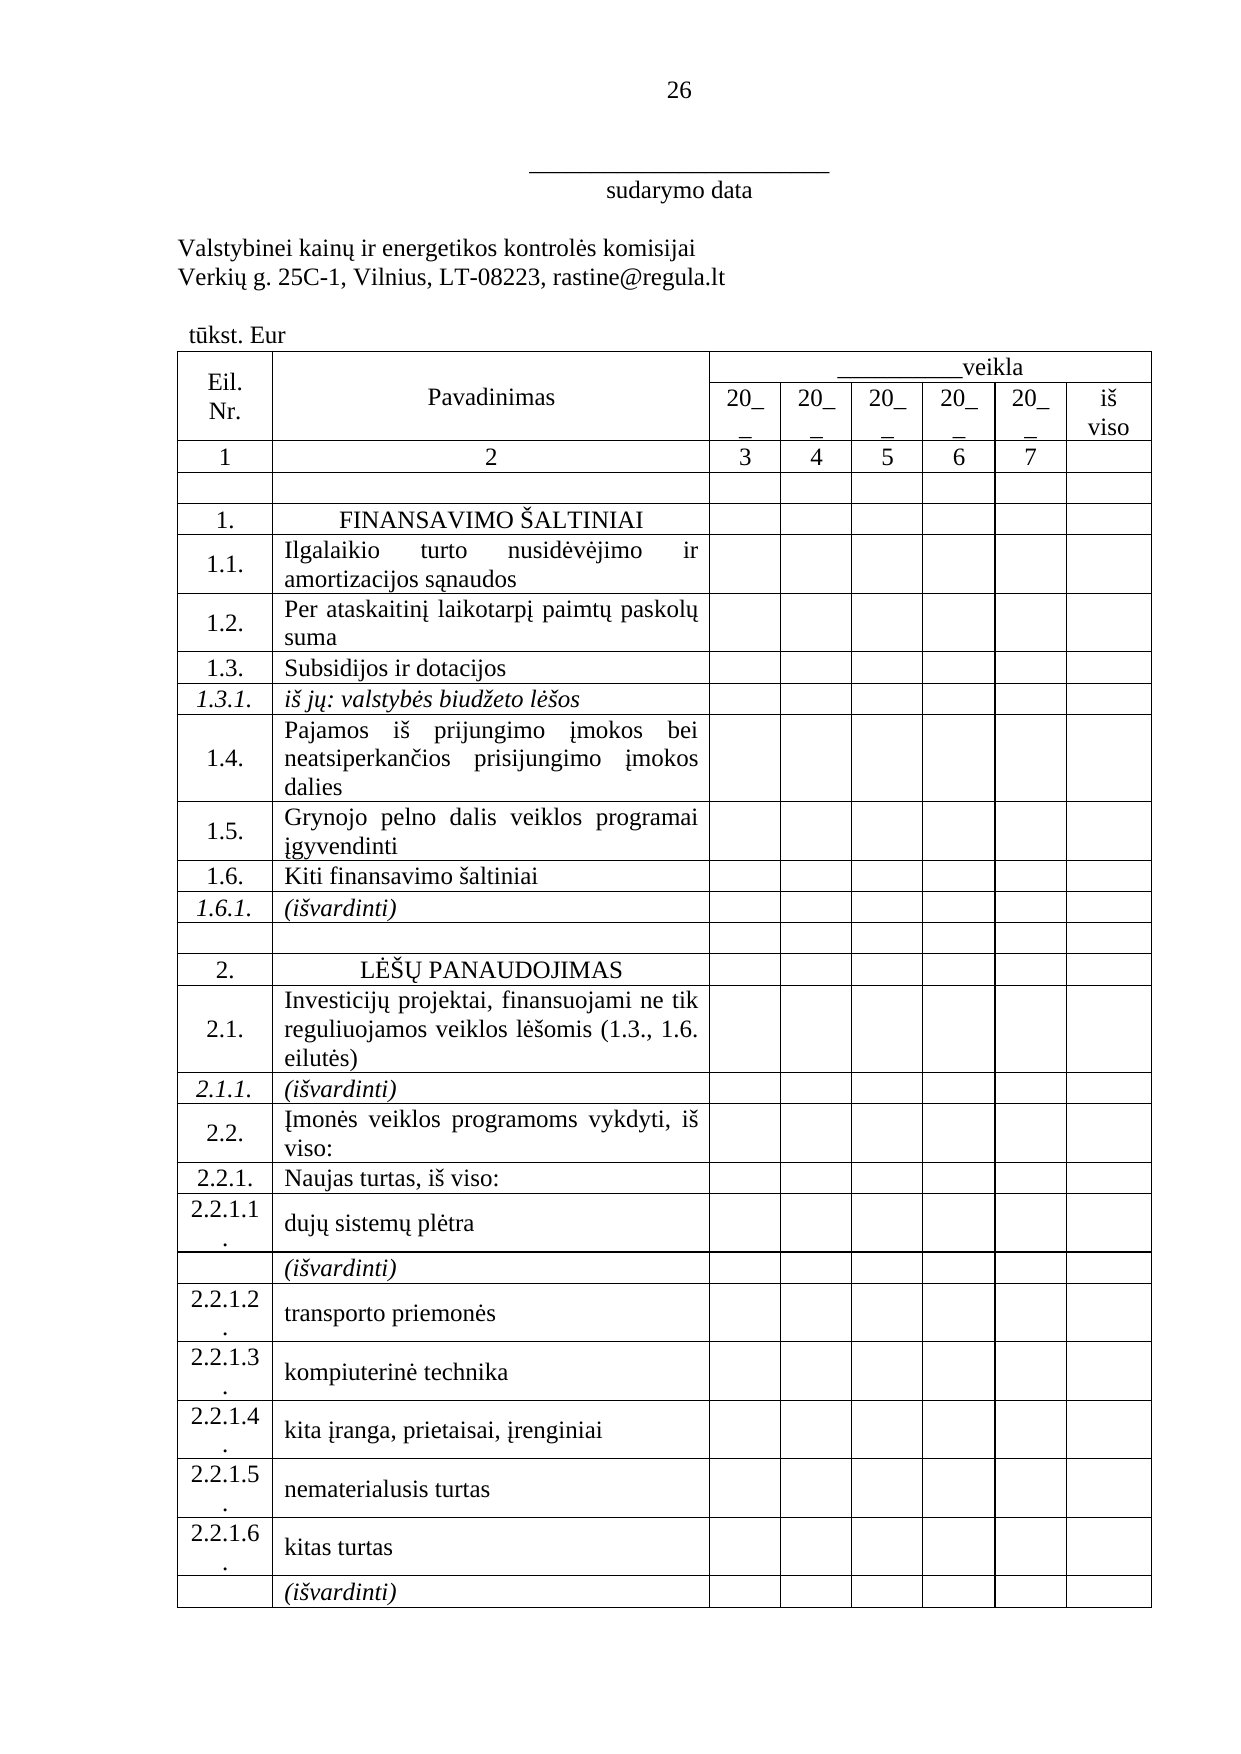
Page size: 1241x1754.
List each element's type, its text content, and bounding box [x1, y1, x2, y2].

table_cell [923, 684, 994, 714]
table_cell [1067, 986, 1151, 1072]
table_cell [923, 1518, 994, 1575]
table_cell 4 [781, 441, 851, 472]
table_cell [781, 504, 851, 534]
table_cell Grynojo pelno dalis veiklos programai įgyvendinti [273, 802, 709, 859]
table_cell [781, 802, 851, 859]
table_cell [996, 652, 1066, 682]
table_cell [852, 1253, 922, 1283]
table_cell 2.1. [178, 986, 272, 1072]
table_cell [781, 986, 851, 1072]
table_cell [852, 652, 922, 682]
table_cell [710, 1253, 780, 1283]
table_cell [710, 715, 780, 801]
table_cell [852, 1194, 922, 1251]
table_cell [1067, 1576, 1151, 1607]
table_cell [781, 1284, 851, 1341]
table_header [781, 319, 852, 351]
table_cell [852, 1401, 922, 1458]
table_cell [781, 684, 851, 714]
table_cell [923, 473, 994, 503]
table_cell [996, 715, 1066, 801]
table_cell [996, 986, 1066, 1072]
table_cell [923, 861, 994, 891]
table_cell [710, 652, 780, 682]
table_cell 1.4. [178, 715, 272, 801]
table_cell 20__ [710, 383, 780, 440]
table_cell [781, 1518, 851, 1575]
table_cell [1067, 954, 1151, 984]
table_cell [781, 473, 851, 503]
table_cell [781, 1459, 851, 1517]
table_cell [710, 892, 780, 922]
table_header [852, 319, 888, 351]
table_cell [852, 892, 922, 922]
table_cell [1067, 1073, 1151, 1103]
table_cell 20__ [781, 383, 851, 440]
table_cell [996, 1163, 1066, 1193]
table_cell [996, 684, 1066, 714]
table_cell [996, 1518, 1066, 1575]
table_cell [852, 1576, 922, 1607]
table_cell [923, 892, 994, 922]
table_cell 2.2. [178, 1104, 272, 1162]
table_cell [923, 715, 994, 801]
table_cell [178, 1253, 272, 1283]
table_cell [923, 1342, 994, 1400]
table_cell [781, 1576, 851, 1607]
table_cell Įmonės veiklos programoms vykdyti, iš viso: [273, 1104, 709, 1162]
table_cell [710, 1073, 780, 1103]
table_cell FINANSAVIMO ŠALTINIAI [273, 504, 709, 534]
table_cell [710, 535, 780, 593]
table_cell [1067, 1194, 1151, 1251]
table_cell LĖŠŲ PANAUDOJIMAS [273, 954, 709, 984]
table_cell [781, 1253, 851, 1283]
table_cell [852, 954, 922, 984]
table_cell Subsidijos ir dotacijos [273, 652, 709, 682]
table_cell [1067, 1459, 1151, 1517]
table_cell 1. [178, 504, 272, 534]
table_cell 2.2.1.1. [178, 1194, 272, 1251]
table_cell 1.6. [178, 861, 272, 891]
table_cell [852, 684, 922, 714]
table_cell [996, 1576, 1066, 1607]
table_cell 2.2.1. [178, 1163, 272, 1193]
table_cell [781, 1401, 851, 1458]
table_cell 2.2.1.2. [178, 1284, 272, 1341]
table_cell [923, 504, 994, 534]
table_cell Investicijų projektai, finansuojami ne tik reguliuojamos veiklos lėšomis (1.3., 1.6. eilutės) [273, 986, 709, 1072]
table_cell kitas turtas [273, 1518, 709, 1575]
table_cell [852, 1284, 922, 1341]
table_cell 7 [996, 441, 1066, 472]
table_cell 1.1. [178, 535, 272, 593]
table_cell [996, 861, 1066, 891]
table_cell [710, 986, 780, 1072]
table_cell [273, 473, 709, 503]
table_cell iš jų: valstybės biudžeto lėšos [273, 684, 709, 714]
table_cell [852, 923, 922, 953]
table_cell [710, 1459, 780, 1517]
table_cell [1067, 1518, 1151, 1575]
table_cell [923, 594, 994, 651]
table_cell (išvardinti) [273, 1576, 709, 1607]
table_cell [710, 1163, 780, 1193]
table_cell [781, 1104, 851, 1162]
table_cell 1.6.1. [178, 892, 272, 922]
table_cell 2 [273, 441, 709, 472]
table_cell 1.2. [178, 594, 272, 651]
table_cell 2.2.1.5. [178, 1459, 272, 1517]
table_cell [996, 923, 1066, 953]
table_cell [923, 535, 994, 593]
table_cell [710, 684, 780, 714]
table_cell __________veikla [710, 352, 1151, 382]
table_cell [178, 473, 272, 503]
table_cell iš viso [1067, 383, 1151, 440]
table_cell [1067, 1163, 1151, 1193]
table_cell [852, 861, 922, 891]
table_cell Kiti finansavimo šaltiniai [273, 861, 709, 891]
table_cell [781, 1342, 851, 1400]
table_cell 1.3.1. [178, 684, 272, 714]
table_header [971, 319, 995, 351]
table_cell 2.2.1.4. [178, 1401, 272, 1458]
table_cell [923, 1459, 994, 1517]
table_cell [1067, 473, 1151, 503]
table_cell [852, 1073, 922, 1103]
table_cell [996, 594, 1066, 651]
table_cell [852, 1163, 922, 1193]
table_cell [1067, 1401, 1151, 1458]
table_cell [781, 594, 851, 651]
table_cell [923, 1576, 994, 1607]
table_cell transporto priemonės [273, 1284, 709, 1341]
table_cell [710, 1194, 780, 1251]
table_cell [1067, 1253, 1151, 1283]
table_cell [710, 954, 780, 984]
table_cell [923, 986, 994, 1072]
table_cell kompiuterinė technika [273, 1342, 709, 1400]
table_header tūkst. Eur [177, 319, 710, 351]
table_header [995, 319, 1066, 351]
table_header [947, 319, 971, 351]
table_cell [1067, 535, 1151, 593]
table_cell [1067, 1104, 1151, 1162]
table_cell [996, 504, 1066, 534]
table_cell [852, 1518, 922, 1575]
table_cell [1067, 923, 1151, 953]
table_cell [710, 1104, 780, 1162]
table_cell [710, 1518, 780, 1575]
table_cell [923, 802, 994, 859]
table_cell [1067, 594, 1151, 651]
table_cell [1067, 504, 1151, 534]
table_cell [923, 954, 994, 984]
table_cell [781, 715, 851, 801]
table_cell 5 [852, 441, 922, 472]
table_cell dujų sistemų plėtra [273, 1194, 709, 1251]
table_cell [781, 652, 851, 682]
table_cell [710, 1576, 780, 1607]
table_cell [923, 1284, 994, 1341]
table_cell [781, 861, 851, 891]
table_cell [923, 1073, 994, 1103]
table_cell [710, 1284, 780, 1341]
table_cell [710, 594, 780, 651]
table_cell Ilgalaikio turto nusidėvėjimo ir amortizacijos sąnaudos [273, 535, 709, 593]
table_cell [923, 1104, 994, 1162]
table_cell [996, 954, 1066, 984]
table_cell [852, 986, 922, 1072]
table_cell Pavadinimas [273, 352, 709, 440]
table_cell [996, 802, 1066, 859]
text Verkių g. 25C-1, Vilnius, LT-08223, rastine@regula.lt [177, 262, 1181, 291]
table_cell [923, 1163, 994, 1193]
table_header [1066, 319, 1151, 351]
table_cell [996, 1284, 1066, 1341]
text sudarymo data [177, 176, 1181, 204]
table_cell [923, 923, 994, 953]
table_cell 2. [178, 954, 272, 984]
table_cell [710, 473, 780, 503]
table_cell [996, 1401, 1066, 1458]
table_cell (išvardinti) [273, 1253, 709, 1283]
table_cell 20__ [852, 383, 922, 440]
table_cell [781, 954, 851, 984]
table_cell [1067, 441, 1151, 472]
table_cell [852, 473, 922, 503]
table_cell 6 [923, 441, 994, 472]
table_cell 2.2.1.6. [178, 1518, 272, 1575]
table_cell [781, 923, 851, 953]
table_cell [852, 802, 922, 859]
table_cell Pajamos iš prijungimo įmokos bei neatsiperkančios prisijungimo įmokos dalies [273, 715, 709, 801]
table_cell 2.1.1. [178, 1073, 272, 1103]
table_cell 2.2.1.3. [178, 1342, 272, 1400]
table_cell [996, 1194, 1066, 1251]
table_cell [710, 923, 780, 953]
table_cell [923, 1401, 994, 1458]
table_cell [710, 802, 780, 859]
table_cell [996, 1459, 1066, 1517]
table_cell [1067, 715, 1151, 801]
table_cell [852, 1342, 922, 1400]
text Valstybinei kainų ir energetikos kontrolės komisijai [177, 233, 1181, 262]
table_cell [781, 1163, 851, 1193]
table_cell [781, 1194, 851, 1251]
table_cell [710, 1342, 780, 1400]
table_cell [996, 1342, 1066, 1400]
table_cell (išvardinti) [273, 892, 709, 922]
table_cell 20__ [996, 383, 1066, 440]
table_header [710, 319, 781, 351]
table_cell [710, 1401, 780, 1458]
table_cell 3 [710, 441, 780, 472]
table_cell [273, 923, 709, 953]
table_cell [852, 715, 922, 801]
table_cell [996, 1073, 1066, 1103]
table_cell [1067, 684, 1151, 714]
table_cell [923, 1253, 994, 1283]
table_cell [1067, 802, 1151, 859]
table_cell [852, 594, 922, 651]
table_cell [1067, 1284, 1151, 1341]
table_cell 1.5. [178, 802, 272, 859]
table_cell [923, 652, 994, 682]
table_cell [852, 1104, 922, 1162]
table_cell [996, 892, 1066, 922]
table_cell 1.3. [178, 652, 272, 682]
table_cell [852, 1459, 922, 1517]
table_cell [852, 504, 922, 534]
table_cell [710, 861, 780, 891]
table_cell 1 [178, 441, 272, 472]
table_cell [178, 1576, 272, 1607]
table_cell [178, 923, 272, 953]
table_cell [1067, 861, 1151, 891]
table_cell (išvardinti) [273, 1073, 709, 1103]
table_cell [710, 504, 780, 534]
table_cell 20__ [923, 383, 994, 440]
table_cell [781, 892, 851, 922]
table_cell Naujas turtas, iš viso: [273, 1163, 709, 1193]
table_cell [996, 473, 1066, 503]
table_cell [1067, 892, 1151, 922]
table_cell [923, 1194, 994, 1251]
table_cell [996, 1253, 1066, 1283]
table_cell [781, 1073, 851, 1103]
table_cell [781, 535, 851, 593]
table_cell [1067, 1342, 1151, 1400]
table_header [889, 319, 947, 351]
table_cell [996, 535, 1066, 593]
table_cell Per ataskaitinį laikotarpį paimtų paskolų suma [273, 594, 709, 651]
table_cell [852, 535, 922, 593]
table_cell Eil. Nr. [178, 352, 272, 440]
table_cell nematerialusis turtas [273, 1459, 709, 1517]
table_cell kita įranga, prietaisai, įrenginiai [273, 1401, 709, 1458]
table_cell [1067, 652, 1151, 682]
table_cell [996, 1104, 1066, 1162]
text ________________________ [177, 147, 1181, 176]
